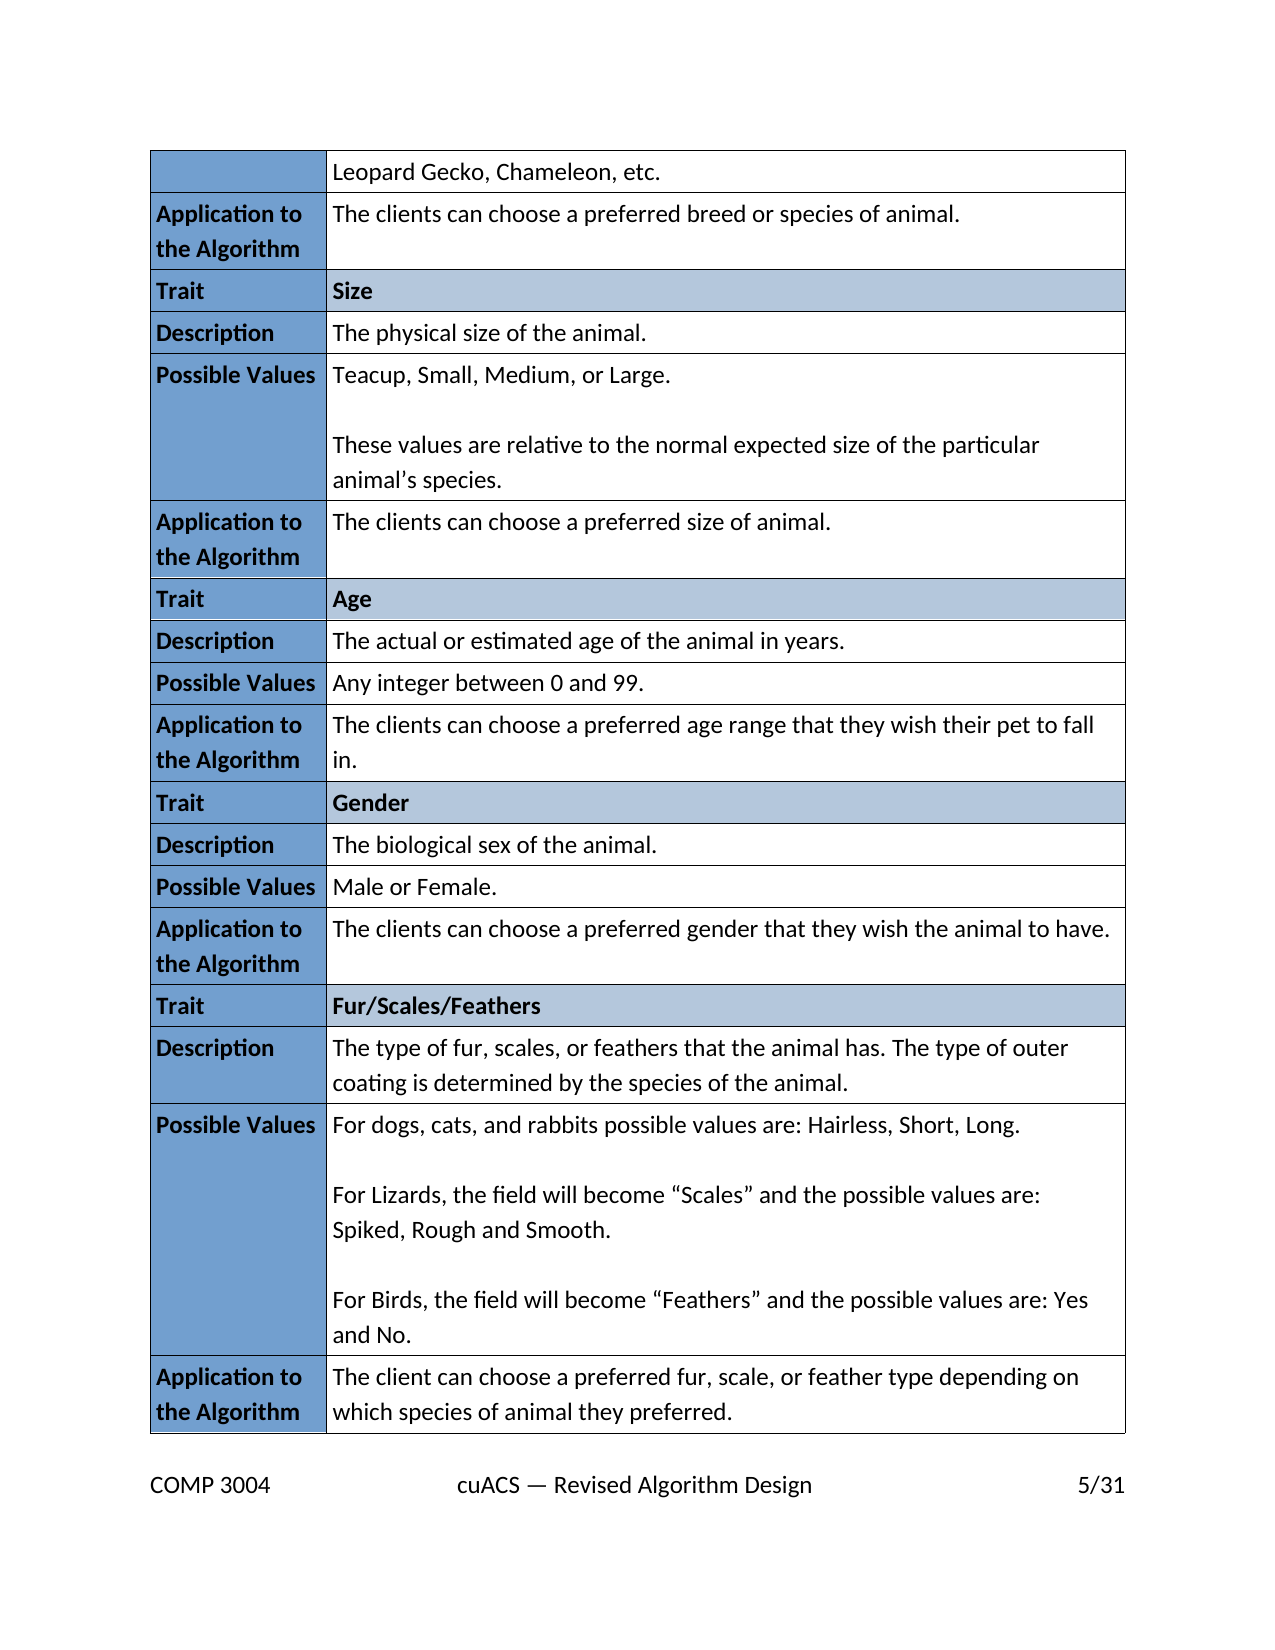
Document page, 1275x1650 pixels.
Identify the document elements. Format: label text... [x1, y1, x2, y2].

table_cell Male or Female. [327, 866, 1125, 907]
table_cell Trait [151, 782, 326, 823]
table_cell The clients can choose a preferred breed or species of animal. [327, 193, 1125, 269]
table_cell Trait [151, 270, 326, 311]
table_cell Description [151, 824, 326, 865]
table_cell Application to the Algorithm [151, 501, 326, 577]
table_cell The client can choose a preferred fur, scale, or feather type depending on which species of animal they preferred. [327, 1356, 1125, 1432]
table_cell Possible Values [151, 866, 326, 907]
table_cell [151, 151, 326, 192]
table_cell Possible Values [151, 354, 326, 500]
table_cell The actual or estimated age of the animal in years. [327, 621, 1125, 662]
table_cell Fur/Scales/Feathers [327, 985, 1125, 1026]
table_cell Leopard Gecko, Chameleon, etc. [327, 151, 1125, 192]
table_cell Age [327, 579, 1125, 619]
table_cell The clients can choose a preferred age range that they wish their pet to fall in. [327, 705, 1125, 781]
table_cell The physical size of the animal. [327, 312, 1125, 353]
table_cell The biological sex of the animal. [327, 824, 1125, 865]
table_cell The clients can choose a preferred size of animal. [327, 501, 1125, 577]
table_cell Description [151, 1027, 326, 1103]
table_cell Gender [327, 782, 1125, 823]
table_cell Application to the Algorithm [151, 908, 326, 984]
table_cell Possible Values [151, 1104, 326, 1355]
table_cell Any integer between 0 and 99. [327, 663, 1125, 704]
table_cell Teacup, Small, Medium, or Large. These values are relative to the normal expected size of the particular animal’s species. [327, 354, 1125, 500]
table_cell Trait [151, 579, 326, 619]
table_cell The clients can choose a preferred gender that they wish the animal to have. [327, 908, 1125, 984]
table_cell The type of fur, scales, or feathers that the animal has. The type of outer coating is determined by the species of the animal. [327, 1027, 1125, 1103]
table_cell Possible Values [151, 663, 326, 704]
table_cell Size [327, 270, 1125, 311]
table_cell Trait [151, 985, 326, 1026]
table_cell Description [151, 621, 326, 662]
table_cell Application to the Algorithm [151, 193, 326, 269]
table_cell Application to the Algorithm [151, 1356, 326, 1432]
table_cell For dogs, cats, and rabbits possible values are: Hairless, Short, Long. For Lizards, the field will become “Scales” and the possible values are: Spiked, Rough and Smooth. For Birds, the field will become “Feathers” and the possible values are: Yes and No. [327, 1104, 1125, 1355]
table_cell Description [151, 312, 326, 353]
table_cell Application to the Algorithm [151, 705, 326, 781]
